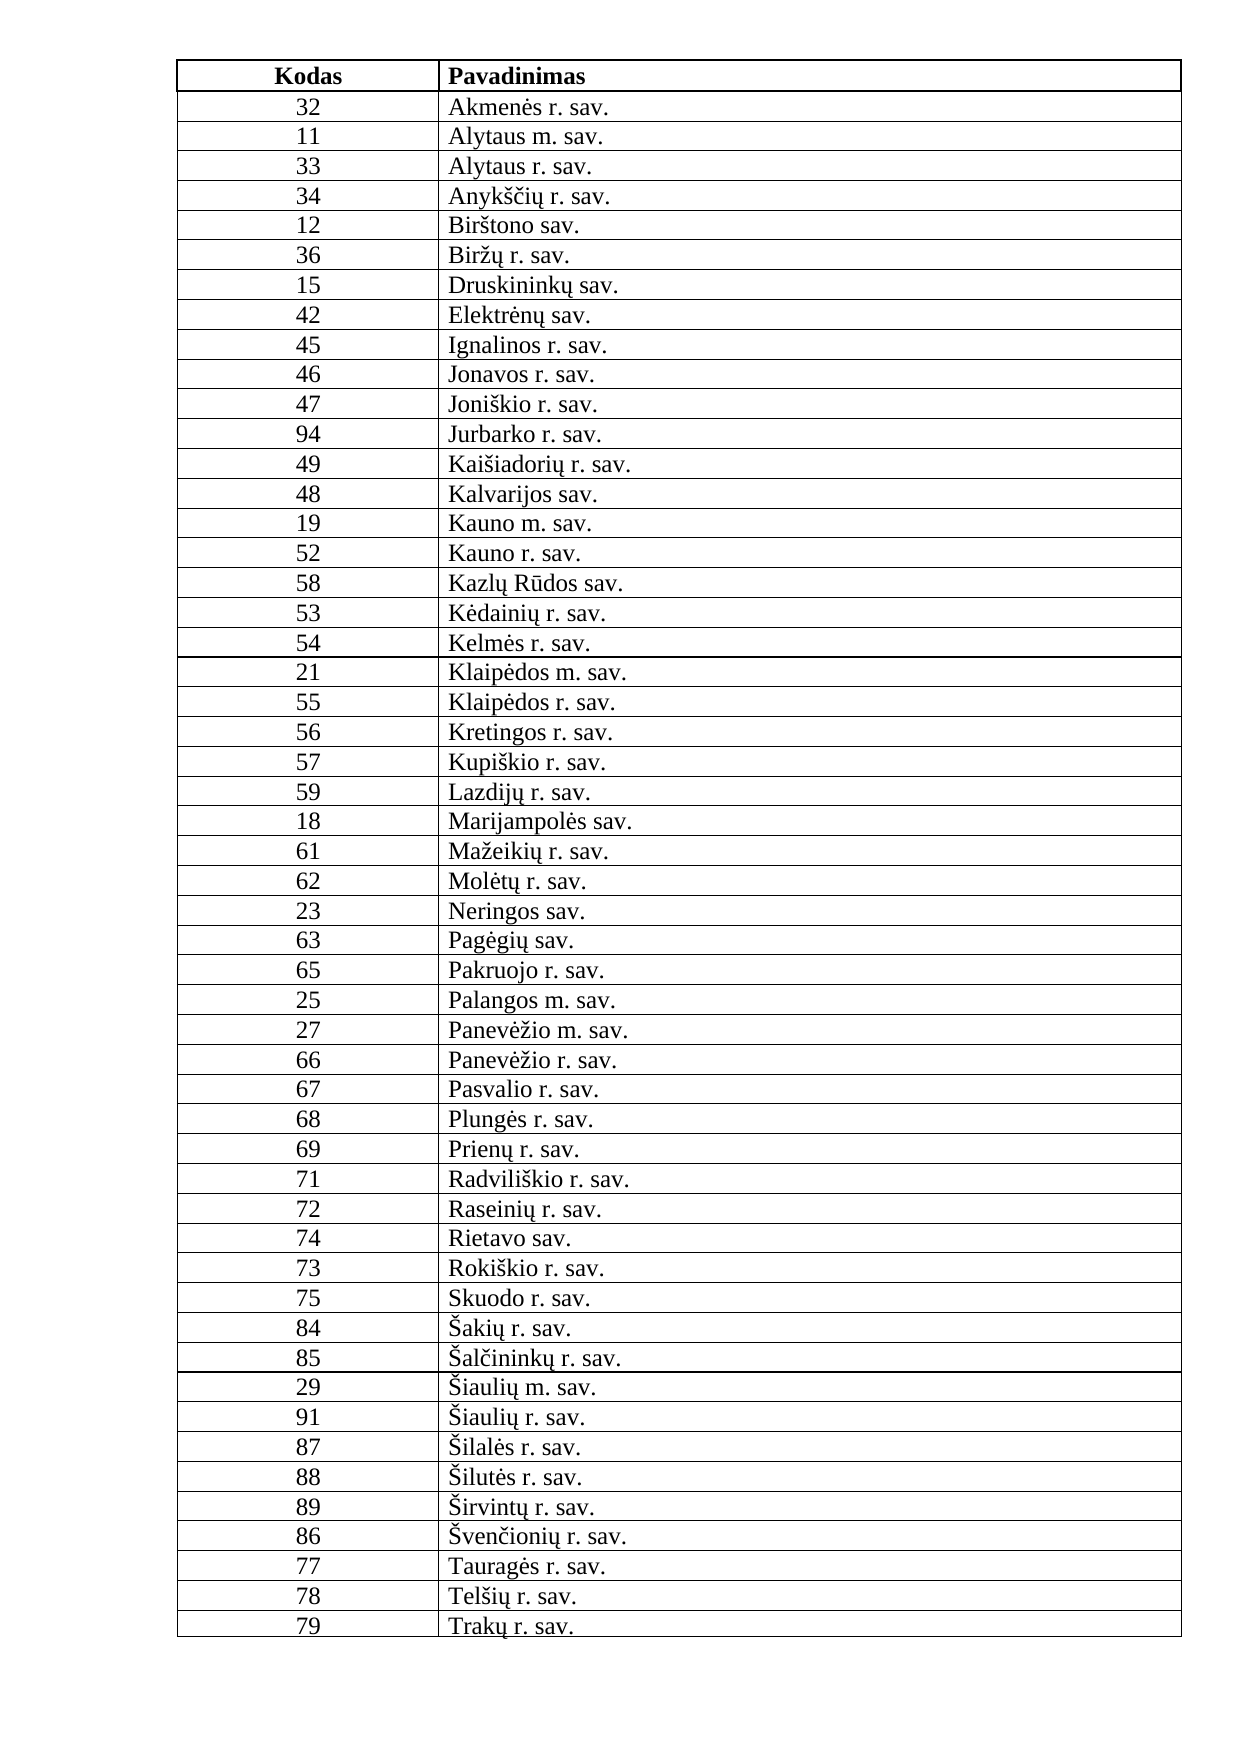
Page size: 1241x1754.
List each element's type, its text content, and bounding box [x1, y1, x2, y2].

table_cell 58 [178, 568, 438, 597]
table_cell Anykščių r. sav. [439, 181, 1181, 209]
table_cell Telšių r. sav. [439, 1581, 1181, 1610]
table_cell Kauno r. sav. [439, 538, 1181, 567]
table_cell Pasvalio r. sav. [439, 1075, 1181, 1103]
table_cell 71 [178, 1164, 438, 1193]
table_cell 84 [178, 1313, 438, 1342]
table_cell 49 [178, 449, 438, 478]
table_cell 61 [178, 836, 438, 865]
table_cell Alytaus m. sav. [439, 122, 1181, 150]
table_cell Marijampolės sav. [439, 806, 1181, 835]
table_cell 47 [178, 389, 438, 418]
table_cell Šiaulių r. sav. [439, 1402, 1181, 1431]
table_cell 15 [178, 270, 438, 299]
table_cell Biržų r. sav. [439, 240, 1181, 269]
table_cell Šalčininkų r. sav. [439, 1343, 1181, 1371]
table_cell 75 [178, 1283, 438, 1312]
table_cell 94 [178, 419, 438, 448]
table_cell Klaipėdos r. sav. [439, 687, 1181, 716]
table_cell Kalvarijos sav. [439, 479, 1181, 507]
table_cell 77 [178, 1551, 438, 1580]
table_cell 36 [178, 240, 438, 269]
table_cell Jonavos r. sav. [439, 360, 1181, 388]
table_cell Lazdijų r. sav. [439, 777, 1181, 805]
table_cell Kazlų Rūdos sav. [439, 568, 1181, 597]
table_cell Šiaulių m. sav. [439, 1373, 1181, 1401]
table_cell Prienų r. sav. [439, 1134, 1181, 1163]
table_cell Jurbarko r. sav. [439, 419, 1181, 448]
table_cell Trakų r. sav. [439, 1611, 1181, 1636]
table_cell 19 [178, 509, 438, 537]
table_cell 78 [178, 1581, 438, 1610]
table_cell 69 [178, 1134, 438, 1163]
table_cell 88 [178, 1462, 438, 1491]
table_cell Širvintų r. sav. [439, 1492, 1181, 1520]
table_cell Elektrėnų sav. [439, 300, 1181, 329]
table_cell 32 [178, 92, 438, 121]
table_cell Pagėgių sav. [439, 926, 1181, 954]
table_cell Kupiškio r. sav. [439, 747, 1181, 776]
table_cell Joniškio r. sav. [439, 389, 1181, 418]
table_cell 63 [178, 926, 438, 954]
table_cell 91 [178, 1402, 438, 1431]
table_cell 67 [178, 1075, 438, 1103]
table_cell 56 [178, 717, 438, 746]
table_header Pavadinimas [440, 61, 1180, 90]
table_cell 86 [178, 1521, 438, 1550]
table_cell Akmenės r. sav. [439, 92, 1181, 121]
table_cell 73 [178, 1253, 438, 1282]
table_cell Pakruojo r. sav. [439, 955, 1181, 984]
table_cell Panevėžio m. sav. [439, 1015, 1181, 1044]
table_cell Neringos sav. [439, 896, 1181, 924]
table_cell 79 [178, 1611, 438, 1636]
table_cell Ignalinos r. sav. [439, 330, 1181, 358]
table_cell Molėtų r. sav. [439, 866, 1181, 895]
table_cell Kauno m. sav. [439, 509, 1181, 537]
table_cell Alytaus r. sav. [439, 151, 1181, 180]
table_cell 34 [178, 181, 438, 209]
table_cell 66 [178, 1045, 438, 1073]
table_cell Kretingos r. sav. [439, 717, 1181, 746]
table_cell 89 [178, 1492, 438, 1520]
table_cell 72 [178, 1194, 438, 1222]
table_cell Rietavo sav. [439, 1224, 1181, 1252]
table_cell Radviliškio r. sav. [439, 1164, 1181, 1193]
table_cell 48 [178, 479, 438, 507]
table_cell 33 [178, 151, 438, 180]
table_header Kodas [178, 61, 438, 90]
table_cell 62 [178, 866, 438, 895]
table_cell 54 [178, 628, 438, 656]
table_cell 52 [178, 538, 438, 567]
table_cell Šilalės r. sav. [439, 1432, 1181, 1461]
table_cell 68 [178, 1104, 438, 1133]
table_cell Kelmės r. sav. [439, 628, 1181, 656]
table_cell Šilutės r. sav. [439, 1462, 1181, 1491]
table_cell 46 [178, 360, 438, 388]
table_cell Skuodo r. sav. [439, 1283, 1181, 1312]
table_cell Druskininkų sav. [439, 270, 1181, 299]
table_cell Kėdainių r. sav. [439, 598, 1181, 627]
table_cell 18 [178, 806, 438, 835]
table_cell 57 [178, 747, 438, 776]
table_cell 27 [178, 1015, 438, 1044]
table_cell Kaišiadorių r. sav. [439, 449, 1181, 478]
table_cell 65 [178, 955, 438, 984]
table_cell 59 [178, 777, 438, 805]
table_cell Mažeikių r. sav. [439, 836, 1181, 865]
table_cell Tauragės r. sav. [439, 1551, 1181, 1580]
table_cell Raseinių r. sav. [439, 1194, 1181, 1222]
table_cell 53 [178, 598, 438, 627]
table_cell Šakių r. sav. [439, 1313, 1181, 1342]
table_cell Švenčionių r. sav. [439, 1521, 1181, 1550]
table_cell 11 [178, 122, 438, 150]
table_cell 45 [178, 330, 438, 358]
table_cell 12 [178, 211, 438, 239]
table_cell 87 [178, 1432, 438, 1461]
table_cell Plungės r. sav. [439, 1104, 1181, 1133]
table_cell Klaipėdos m. sav. [439, 658, 1181, 686]
table_cell 23 [178, 896, 438, 924]
table_cell Panevėžio r. sav. [439, 1045, 1181, 1073]
table_cell Palangos m. sav. [439, 985, 1181, 1014]
table_cell 85 [178, 1343, 438, 1371]
table_cell 55 [178, 687, 438, 716]
table_cell 42 [178, 300, 438, 329]
table_cell 74 [178, 1224, 438, 1252]
table_cell Rokiškio r. sav. [439, 1253, 1181, 1282]
table_cell 21 [178, 658, 438, 686]
table_cell Birštono sav. [439, 211, 1181, 239]
table_cell 29 [178, 1373, 438, 1401]
table_cell 25 [178, 985, 438, 1014]
